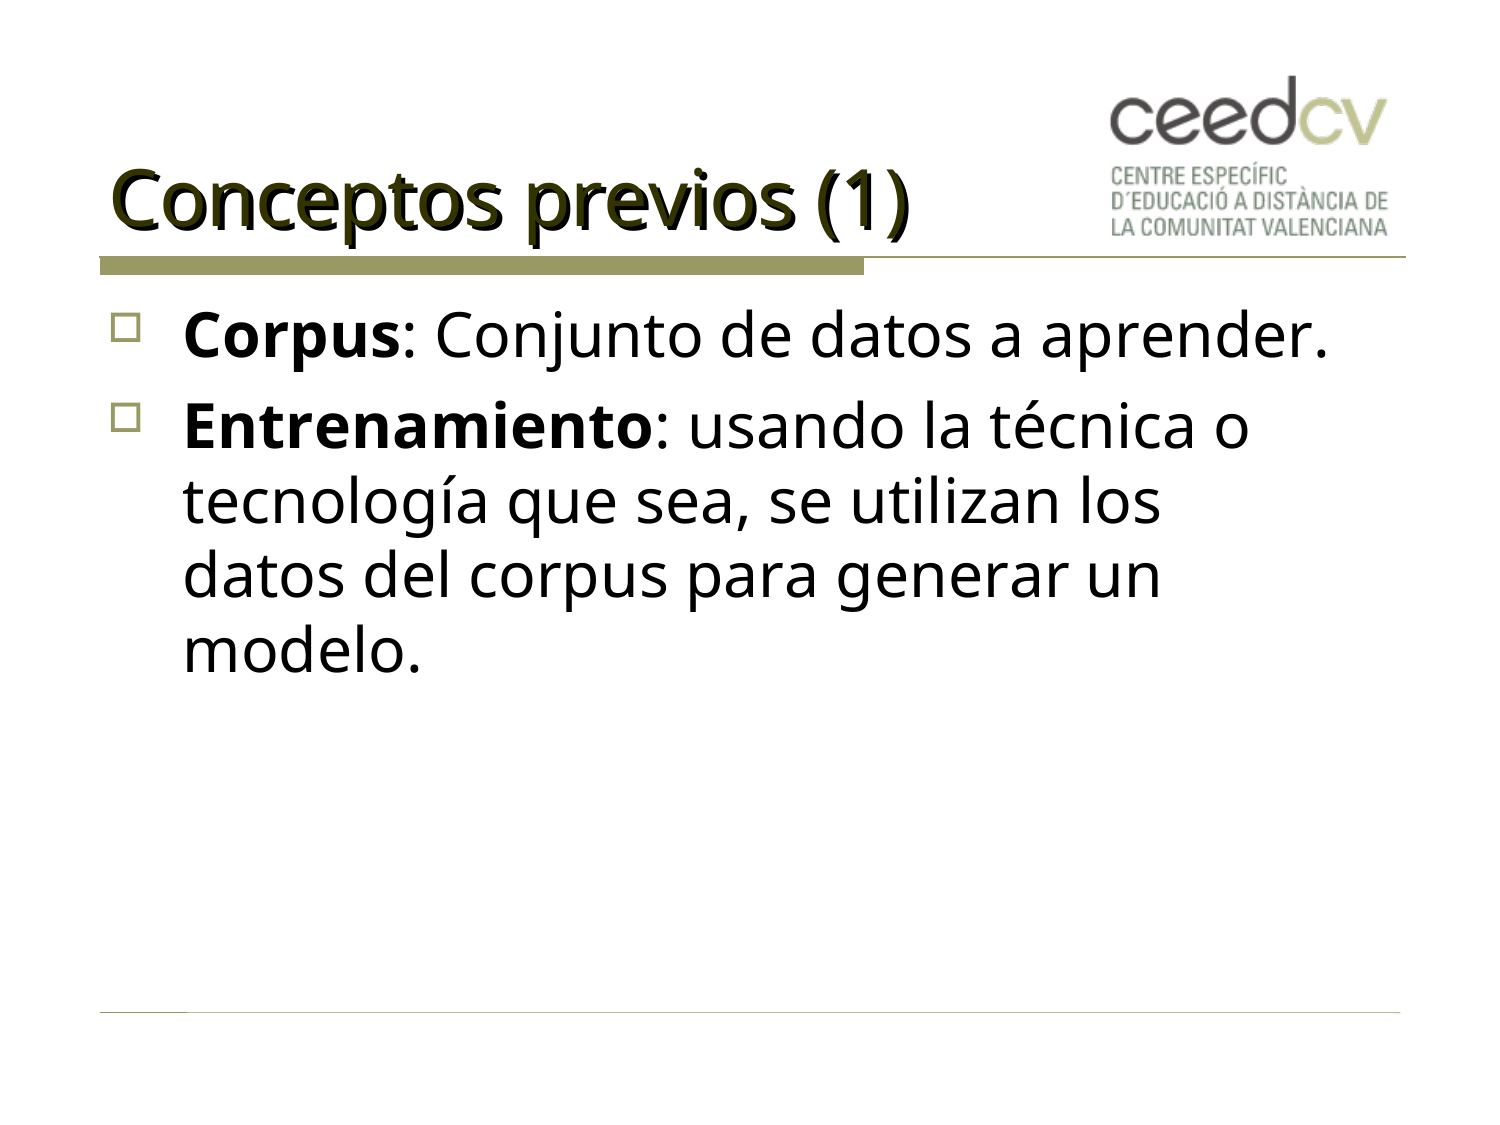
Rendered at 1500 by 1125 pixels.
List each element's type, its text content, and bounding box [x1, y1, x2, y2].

title Conceptos previos (1) [94, 50, 1407, 250]
picture [1086, 62, 1412, 250]
list Corpus: Conjunto de datos a aprender. Entrenamiento: usando la técnica o tecnología que sea, se utilizan los datos del corpus para generar un modelo. [92, 287, 1353, 1013]
